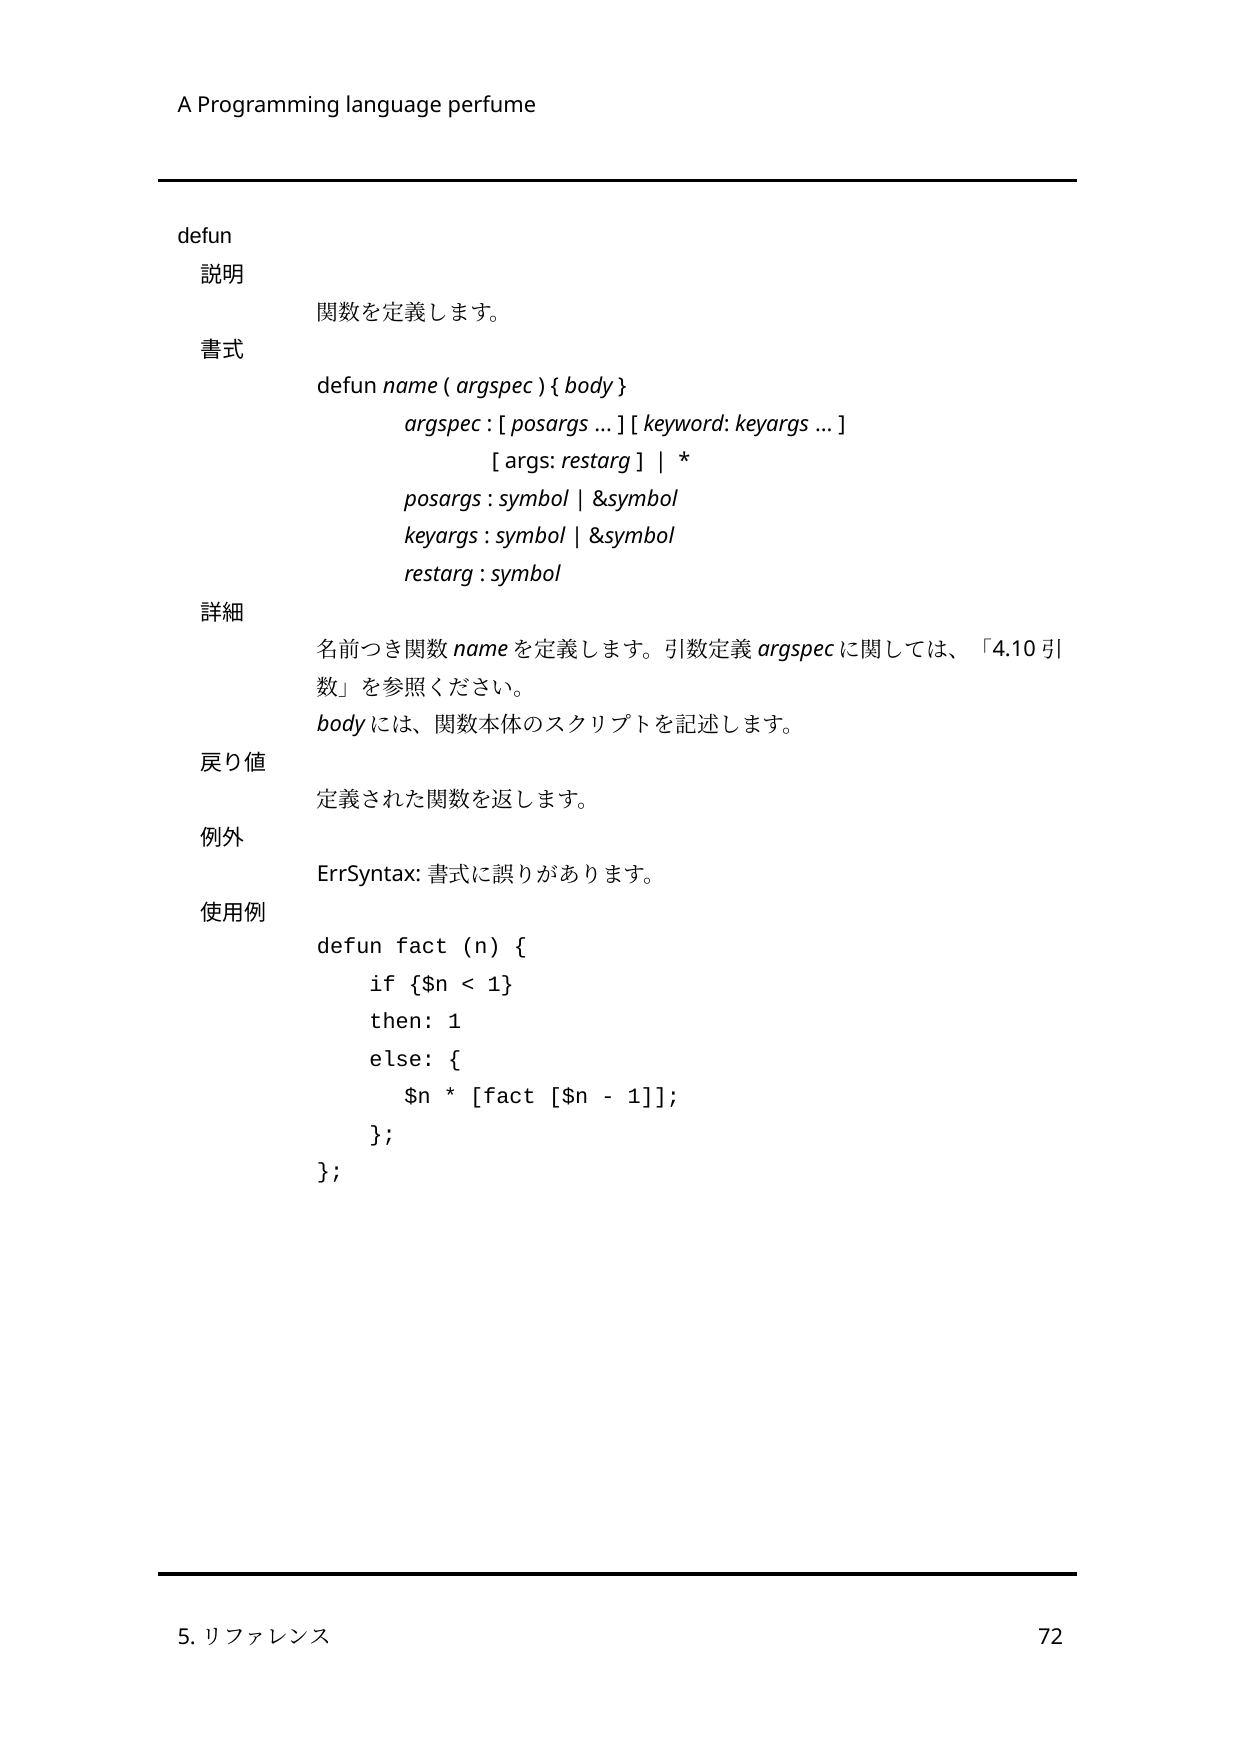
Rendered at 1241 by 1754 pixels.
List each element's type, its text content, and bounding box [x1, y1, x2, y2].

table_cell 使用例 [200, 892, 317, 1192]
table_cell 名前つき関数nameを定義します。引数定義argspecに関しては、「4.10 引数」を参照ください。 bodyには、関数本体のスクリプトを記述します。 [317, 592, 1063, 742]
table_header 関数を定義します。 [317, 254, 1063, 329]
table_cell defun fact (n) { if {$n < 1} then: 1 else: { $n * [fact [$n - 1]]; }; }; [317, 892, 1063, 1192]
table_cell 定義された関数を返します。 [317, 742, 1063, 817]
table_header 説明 [200, 254, 317, 329]
table_cell 戻り値 [200, 742, 317, 817]
subtitle defun [177, 217, 1063, 254]
table_cell 詳細 [200, 592, 317, 742]
table_cell defun name ( argspec ) { body } argspec : [ posargs ... ] [ keyword: keyargs ... ] [ args: restarg ] | * posargs : symbol | &symbol keyargs : symbol | &symbol restarg : symbol [317, 329, 1063, 592]
table_cell ErrSyntax: 書式に誤りがあります。 [317, 817, 1063, 892]
table_cell 書式 [200, 329, 317, 592]
table_cell 例外 [200, 817, 317, 892]
